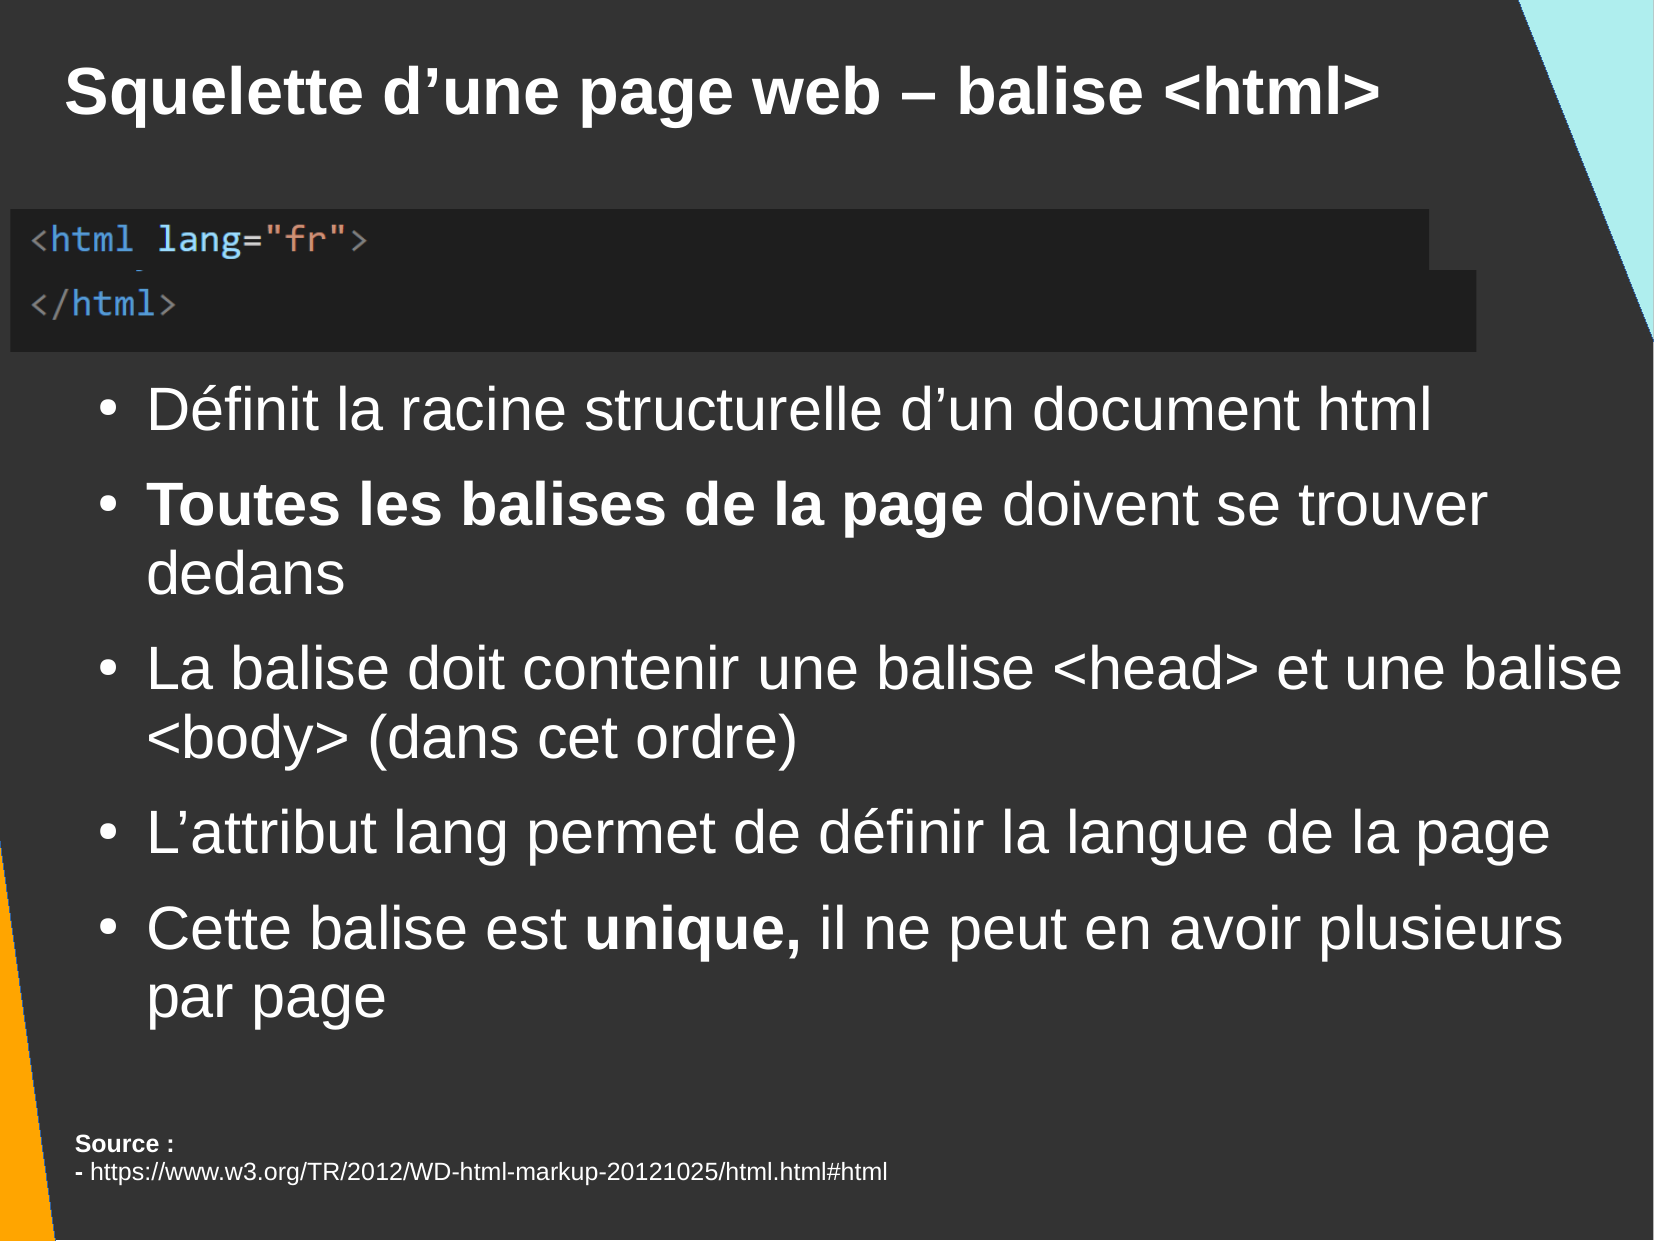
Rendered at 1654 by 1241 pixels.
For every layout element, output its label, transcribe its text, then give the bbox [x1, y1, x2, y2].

text_box [0, 840, 56, 1241]
picture [10, 209, 1477, 352]
title Squelette d’une page web – balise <html> [64, 54, 1553, 167]
text_box Source : - https://www.w3.org/TR/2012/WD-html-markup-20121025/html.html#html [59, 1122, 1546, 1241]
list Définit la racine structurelle d’un document html Toutes les balises de la page doivent se trouver dedans La balise doit contenir une balise <head> et une balise <body> (dans cet ordre) L’attribut lang permet de définir la langue de la page Cette balise est unique, il ne peut en avoir plusieurs par page [80, 374, 1635, 1040]
text_box [1518, 0, 1654, 342]
